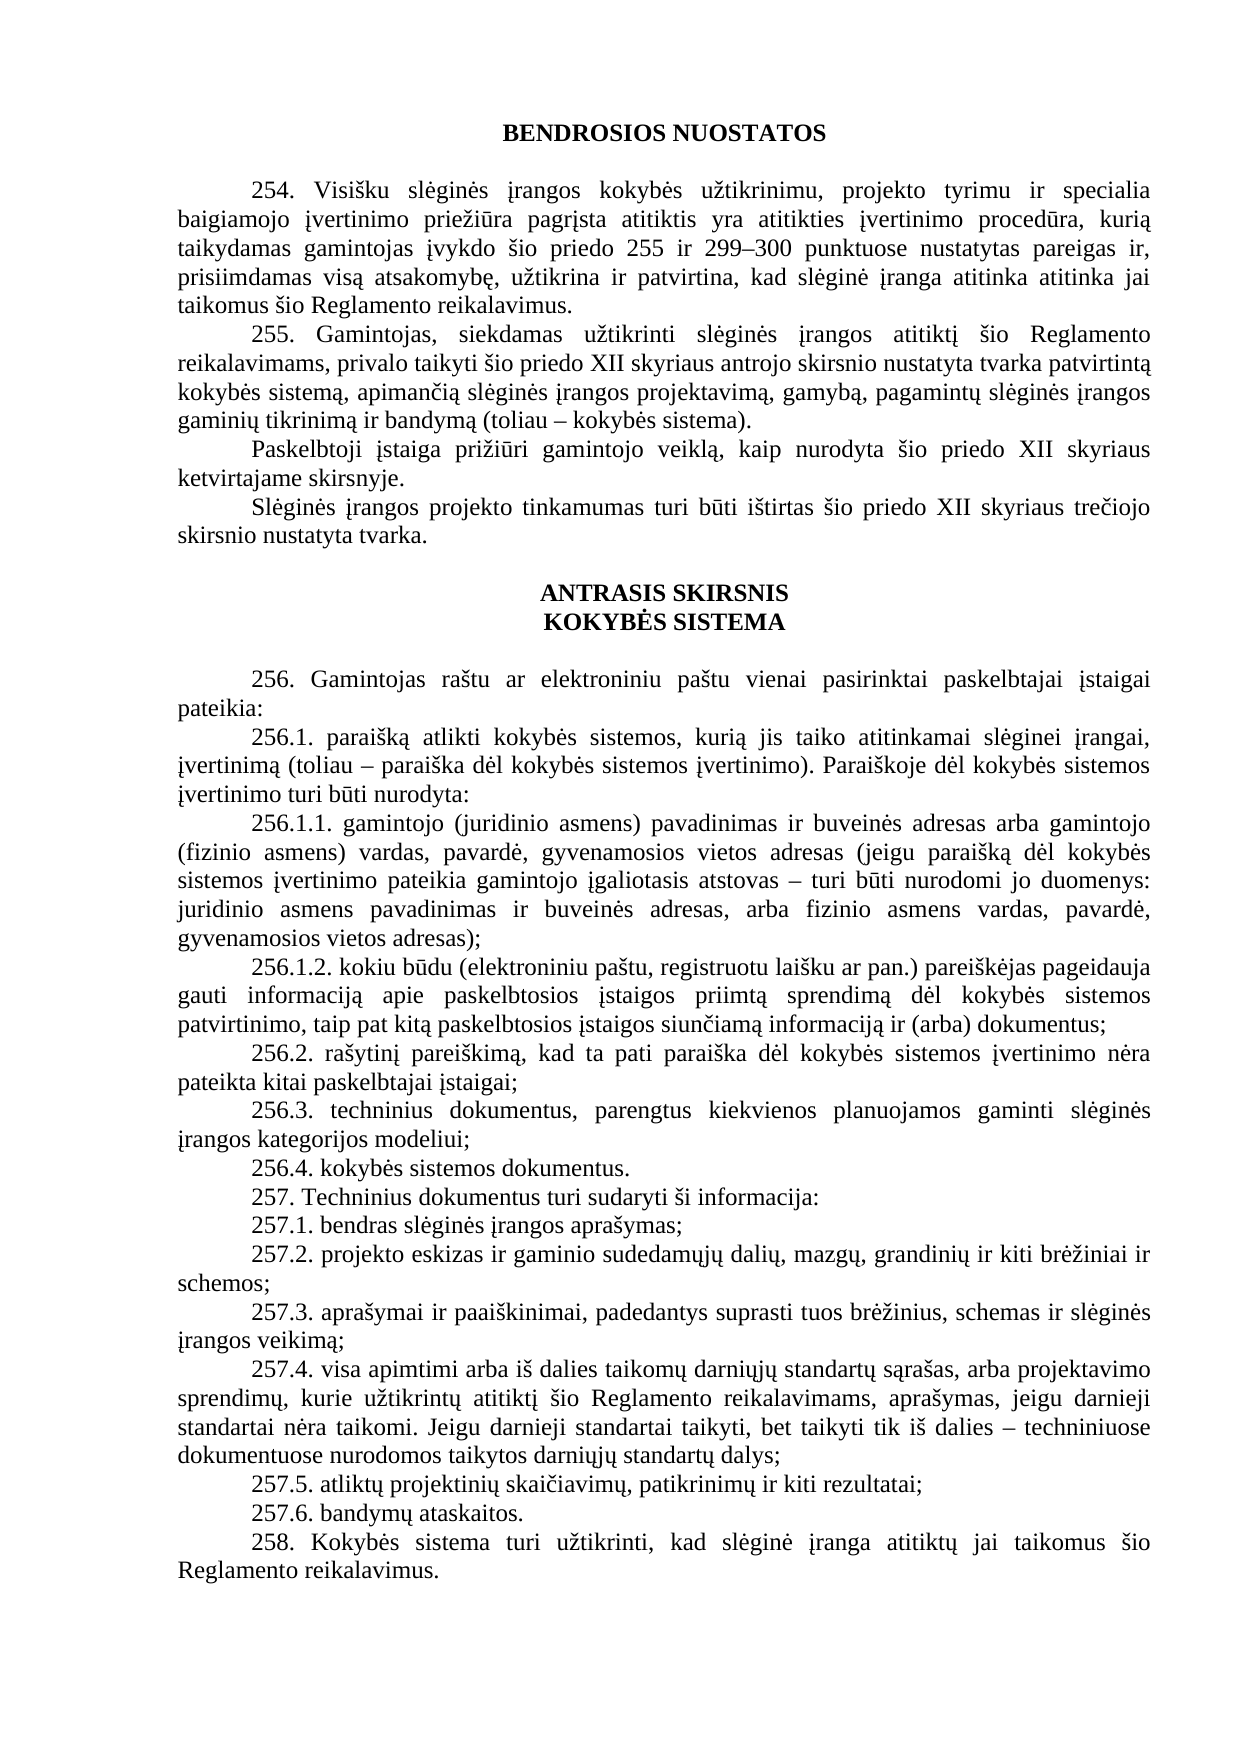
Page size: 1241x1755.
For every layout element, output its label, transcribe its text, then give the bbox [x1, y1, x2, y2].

text 256.3. techninius dokumentus, parengtus kiekvienos planuojamos gaminti slėginės įrangos kategorijos modeliui; [177, 1096, 1152, 1153]
text BENDROSIOS NUOSTATOS [177, 118, 1152, 147]
text KOKYBĖS SISTEMA [177, 607, 1152, 636]
text 257.6. bandymų ataskaitos. [177, 1498, 1152, 1527]
text 257.1. bendras slėginės įrangos aprašymas; [177, 1211, 1152, 1239]
text 257.4. visa apimtimi arba iš dalies taikomų darniųjų standartų sąrašas, arba projektavimo sprendimų, kurie užtikrintų atitiktį šio Reglamento reikalavimams, aprašymas, jeigu darnieji standartai nėra taikomi. Jeigu darnieji standartai taikyti, bet taikyti tik iš dalies – techniniuose dokumentuose nurodomos taikytos darniųjų standartų dalys; [177, 1354, 1152, 1469]
text 257.2. projekto eskizas ir gaminio sudedamųjų dalių, mazgų, grandinių ir kiti brėžiniai ir schemos; [177, 1239, 1152, 1297]
text 258. Kokybės sistema turi užtikrinti, kad slėginė įranga atitiktų jai taikomus šio Reglamento reikalavimus. [177, 1527, 1152, 1584]
text 256.4. kokybės sistemos dokumentus. [177, 1153, 1152, 1182]
text 257.3. aprašymai ir paaiškinimai, padedantys suprasti tuos brėžinius, schemas ir slėginės įrangos veikimą; [177, 1297, 1152, 1354]
text Paskelbtoji įstaiga prižiūri gamintojo veiklą, kaip nurodyta šio priedo XII skyriaus ketvirtajame skirsnyje. [177, 434, 1152, 492]
text 256.1.2. kokiu būdu (elektroniniu paštu, registruotu laišku ar pan.) pareiškėjas pageidauja gauti informaciją apie paskelbtosios įstaigos priimtą sprendimą dėl kokybės sistemos patvirtinimo, taip pat kitą paskelbtosios įstaigos siunčiamą informaciją ir (arba) dokumentus; [177, 952, 1152, 1038]
text 257. Techninius dokumentus turi sudaryti ši informacija: [177, 1182, 1152, 1211]
text 256.1.1. gamintojo (juridinio asmens) pavadinimas ir buveinės adresas arba gamintojo (fizinio asmens) vardas, pavardė, gyvenamosios vietos adresas (jeigu paraišką dėl kokybės sistemos įvertinimo pateikia gamintojo įgaliotasis atstovas – turi būti nurodomi jo duomenys: juridinio asmens pavadinimas ir buveinės adresas, arba fizinio asmens vardas, pavardė, gyvenamosios vietos adresas); [177, 808, 1152, 952]
text ANTRASIS SKIRSNIS [177, 578, 1152, 607]
text 256.1. paraišką atlikti kokybės sistemos, kurią jis taiko atitinkamai slėginei įrangai, įvertinimą (toliau – paraiška dėl kokybės sistemos įvertinimo). Paraiškoje dėl kokybės sistemos įvertinimo turi būti nurodyta: [177, 722, 1152, 808]
text 257.5. atliktų projektinių skaičiavimų, patikrinimų ir kiti rezultatai; [177, 1469, 1152, 1498]
text 255. Gamintojas, siekdamas užtikrinti slėginės įrangos atitiktį šio Reglamento reikalavimams, privalo taikyti šio priedo XII skyriaus antrojo skirsnio nustatyta tvarka patvirtintą kokybės sistemą, apimančią slėginės įrangos projektavimą, gamybą, pagamintų slėginės įrangos gaminių tikrinimą ir bandymą (toliau – kokybės sistema). [177, 319, 1152, 434]
text 256. Gamintojas raštu ar elektroniniu paštu vienai pasirinktai paskelbtajai įstaigai pateikia: [177, 664, 1152, 722]
text 256.2. rašytinį pareiškimą, kad ta pati paraiška dėl kokybės sistemos įvertinimo nėra pateikta kitai paskelbtajai įstaigai; [177, 1038, 1152, 1096]
text 254. Visišku slėginės įrangos kokybės užtikrinimu, projekto tyrimu ir specialia baigiamojo įvertinimo priežiūra pagrįsta atitiktis yra atitikties įvertinimo procedūra, kurią taikydamas gamintojas įvykdo šio priedo 255 ir 299–300 punktuose nustatytas pareigas ir, prisiimdamas visą atsakomybę, užtikrina ir patvirtina, kad slėginė įranga atitinka atitinka jai taikomus šio Reglamento reikalavimus. [177, 176, 1152, 319]
text Slėginės įrangos projekto tinkamumas turi būti ištirtas šio priedo XII skyriaus trečiojo skirsnio nustatyta tvarka. [177, 492, 1152, 549]
